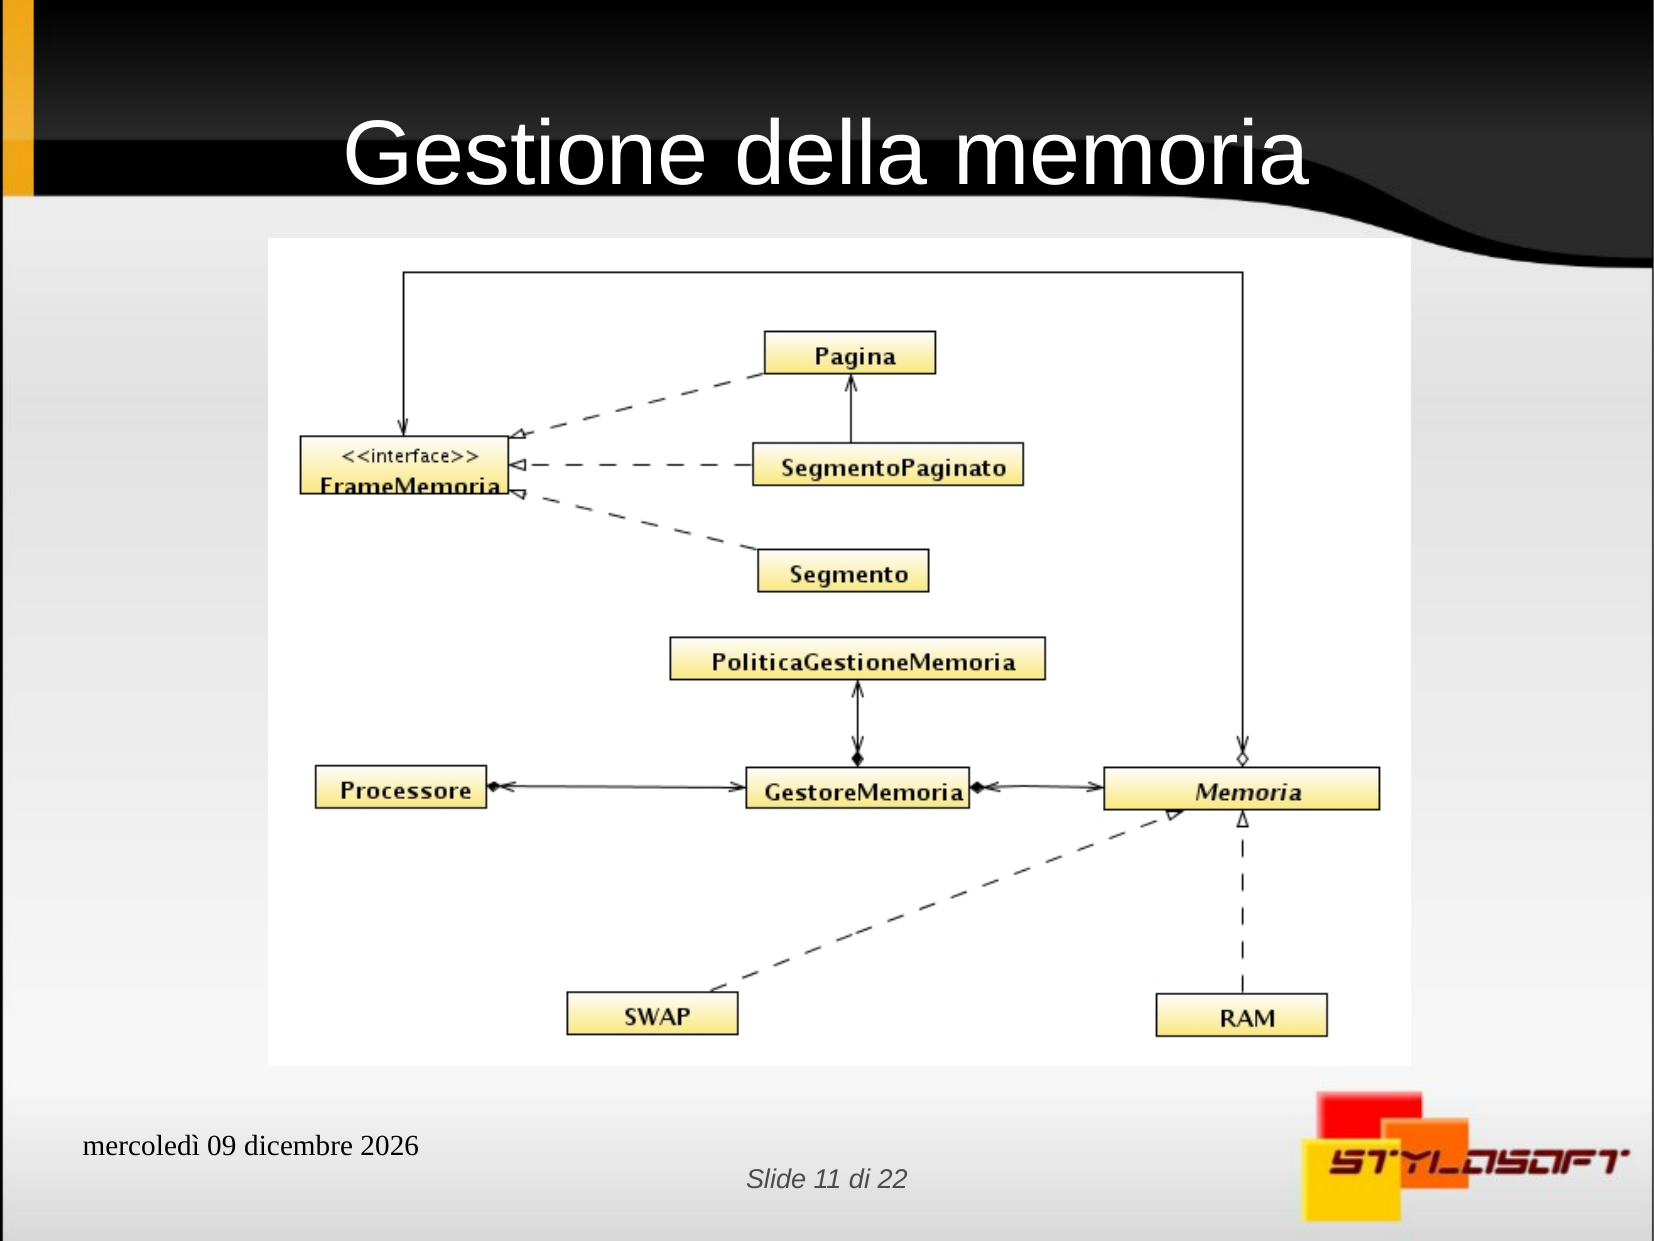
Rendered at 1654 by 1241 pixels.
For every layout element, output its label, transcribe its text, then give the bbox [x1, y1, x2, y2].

picture [0, 0, 1654, 1156]
text_box Slide <numero> di 22 [0, 1156, 1654, 1241]
title Gestione della memoria [82, 49, 1571, 257]
